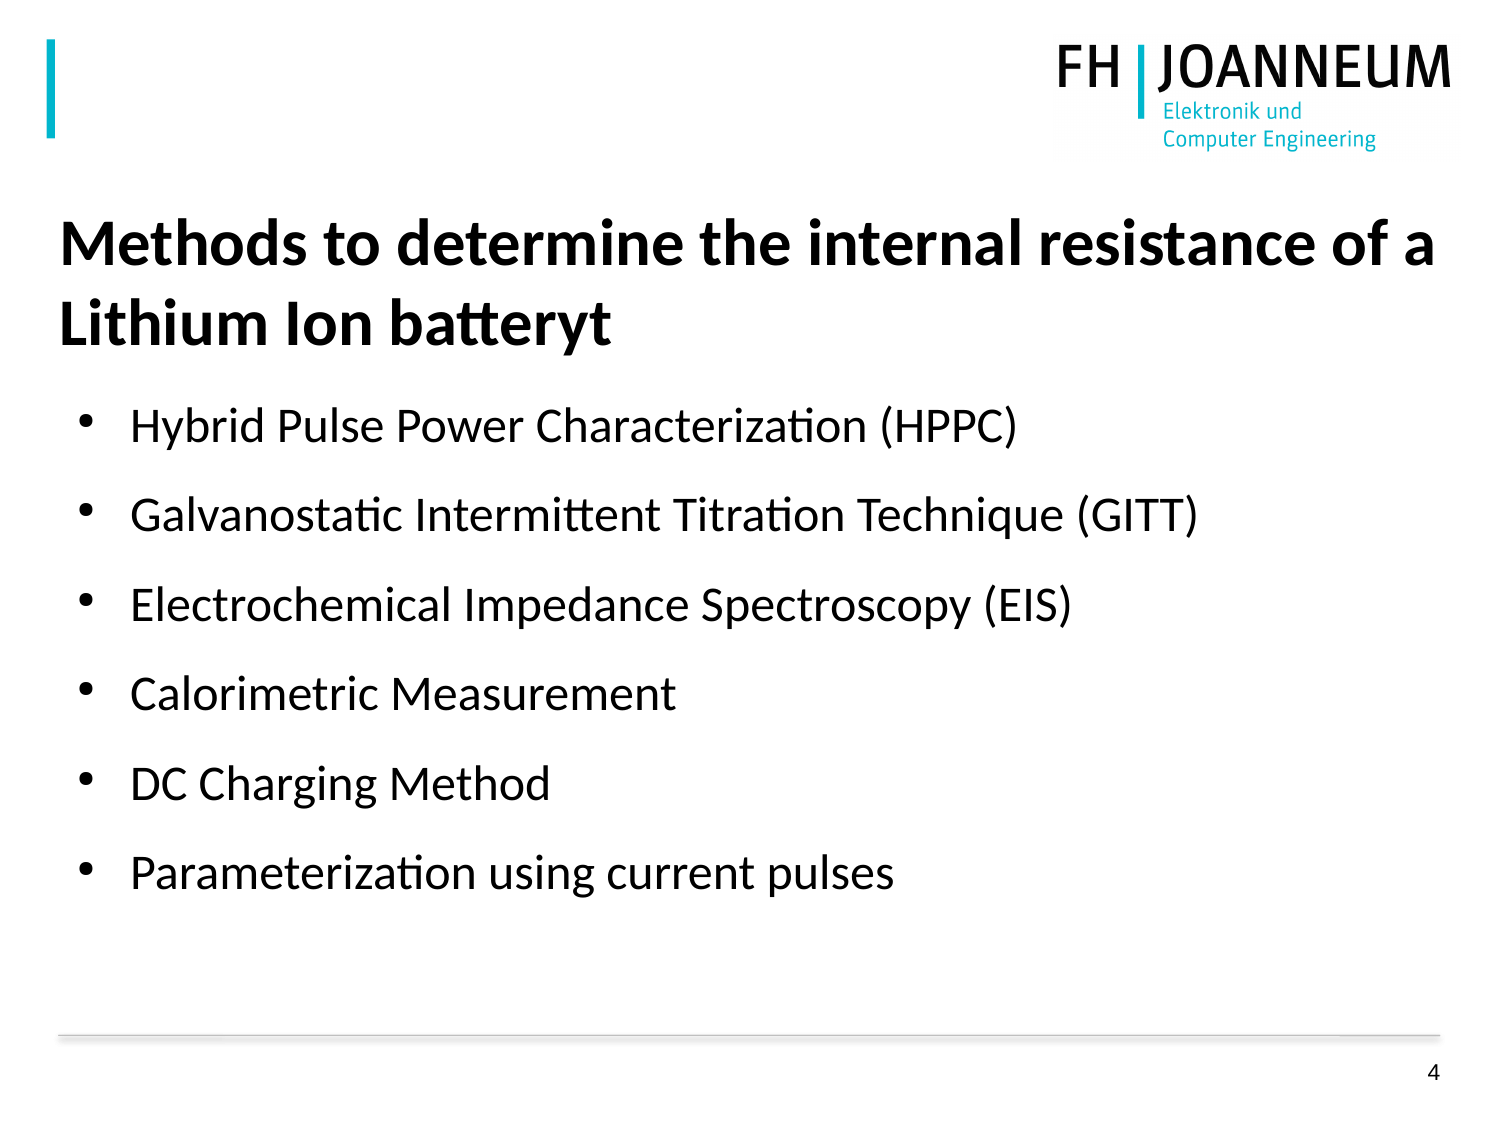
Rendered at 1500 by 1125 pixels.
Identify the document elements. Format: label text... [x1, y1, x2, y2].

picture [1053, 34, 1461, 162]
picture [52, 37, 57, 140]
title Methods to determine the internal resistance of a Lithium Ion batteryt [44, 178, 1456, 367]
list Hybrid Pulse Power Characterization (HPPC) Galvanostatic Intermittent Titration Technique (GITT) Electrochemical Impedance Spectroscopy (EIS) Calorimetric Measurement DC Charging Method Parameterization using current pulses [44, 384, 1456, 1000]
